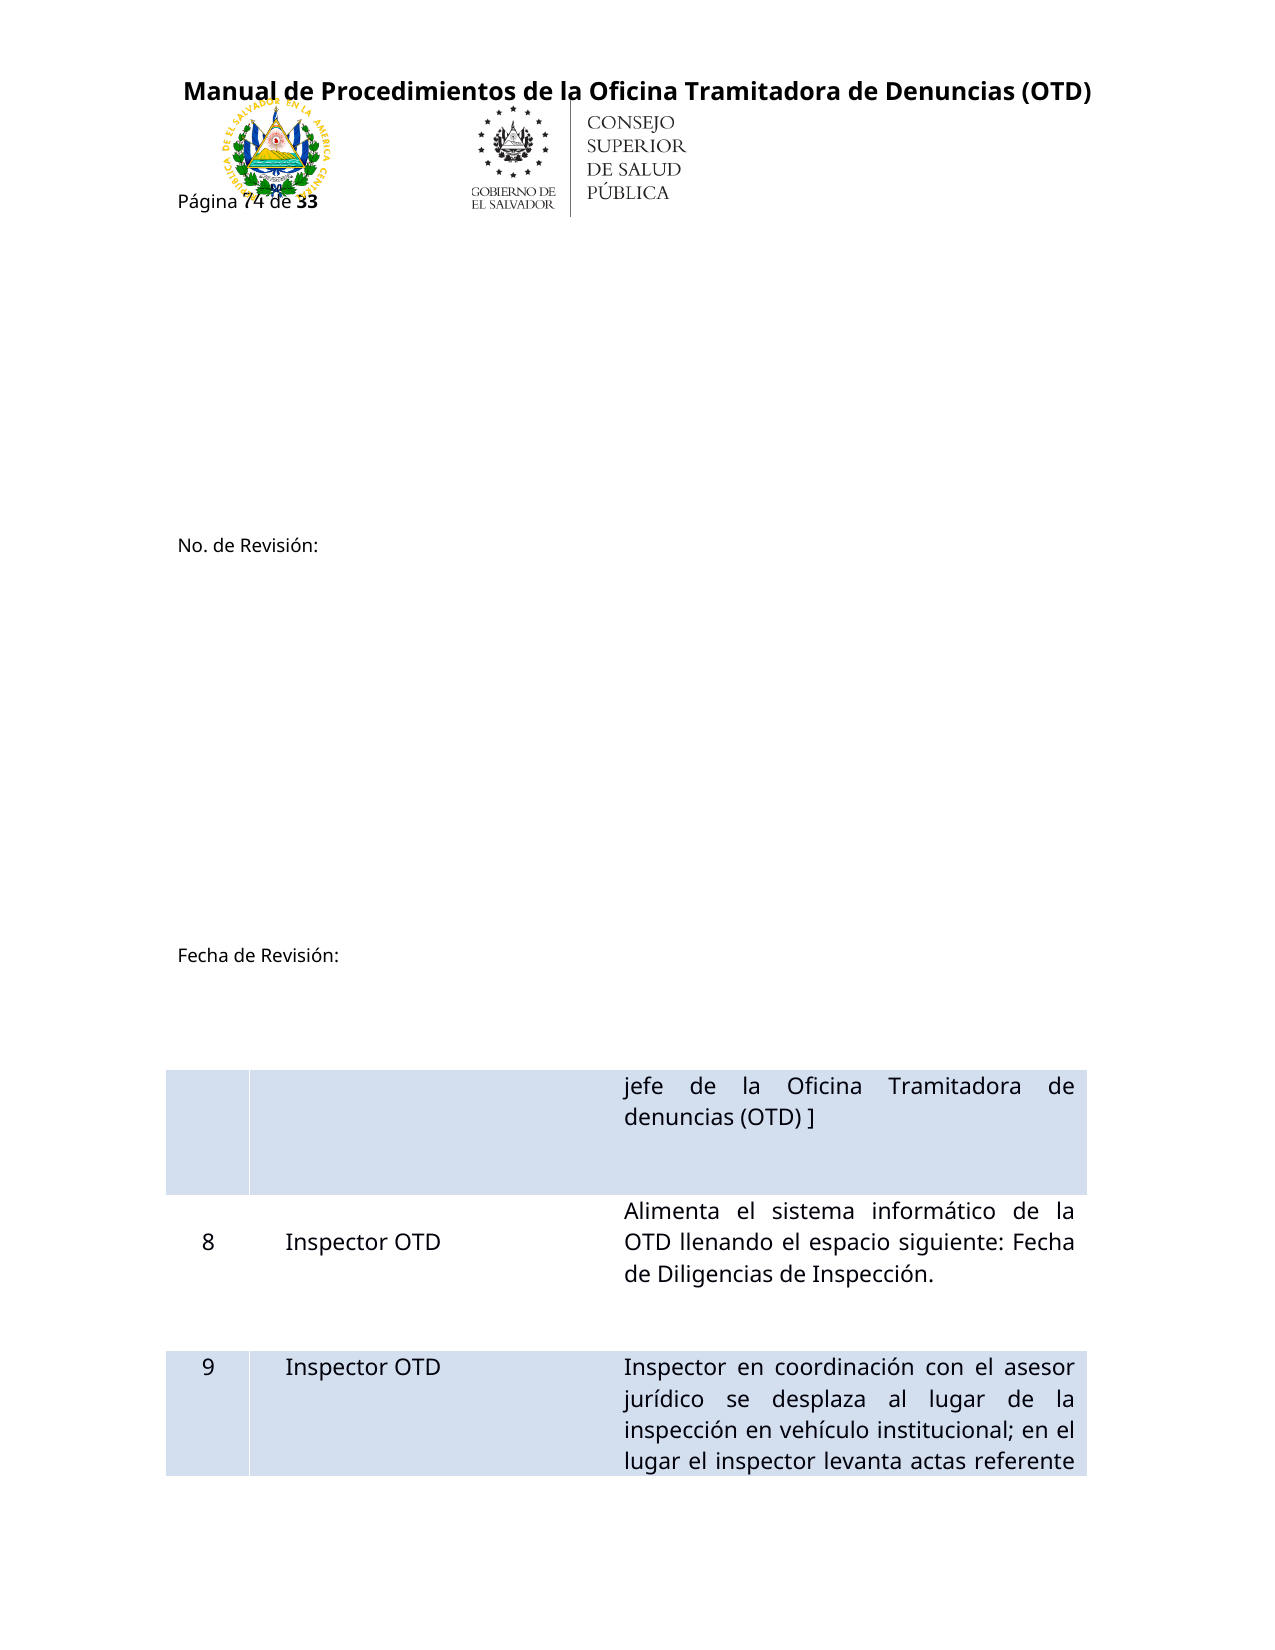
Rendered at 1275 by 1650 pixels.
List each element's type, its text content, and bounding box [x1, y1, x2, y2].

table_cell Inspector en coordinación con el asesor jurídico se desplaza al lugar de la inspección en vehículo institucional; en el lugar el inspector levanta actas referente [613, 1351, 1087, 1476]
table_cell 8 [166, 1195, 249, 1351]
table_cell jefe de la Oficina Tramitadora de denuncias (OTD) ] [613, 1070, 1087, 1195]
picture [472, 97, 687, 217]
table_cell Inspector OTD [250, 1195, 613, 1351]
table_cell [166, 1070, 249, 1195]
table_cell Inspector OTD [250, 1351, 613, 1476]
table_cell 9 [166, 1351, 249, 1476]
table_cell [250, 1070, 613, 1195]
table_cell Alimenta el sistema informático de la OTD llenando el espacio siguiente: Fecha de Diligencias de Inspección. [613, 1195, 1087, 1351]
picture [222, 97, 331, 201]
